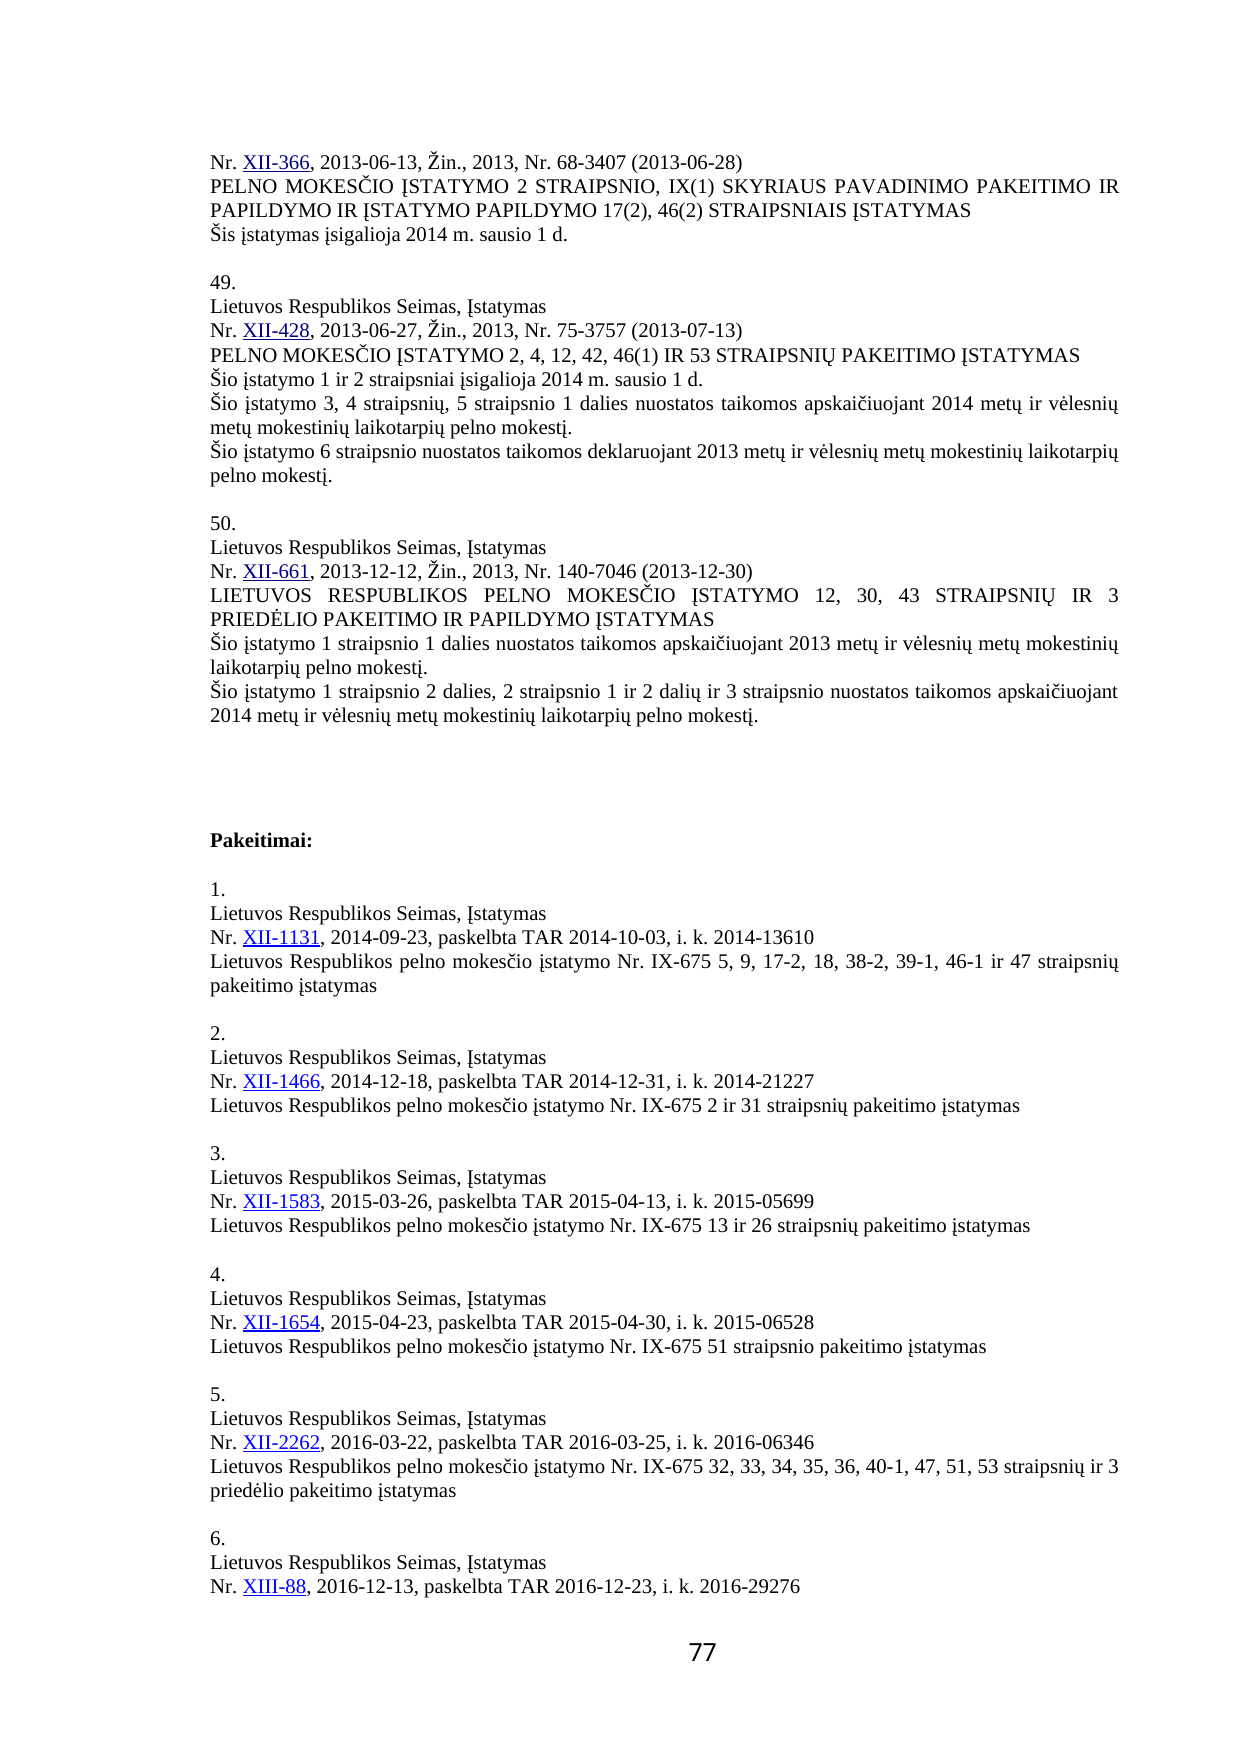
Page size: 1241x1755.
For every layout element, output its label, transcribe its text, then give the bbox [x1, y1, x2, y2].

text 1. [210, 877, 1120, 901]
text Lietuvos Respublikos pelno mokesčio įstatymo Nr. IX-675 32, 33, 34, 35, 36, 40-1, 47, 51, 53 straipsnių ir 3 priedėlio pakeitimo įstatymas [210, 1454, 1120, 1502]
text Šis įstatymas įsigalioja 2014 m. sausio 1 d. [210, 222, 1120, 246]
text Lietuvos Respublikos Seimas, Įstatymas [210, 1550, 1120, 1574]
text Lietuvos Respublikos pelno mokesčio įstatymo Nr. IX-675 51 straipsnio pakeitimo įstatymas [210, 1334, 1120, 1358]
text Lietuvos Respublikos pelno mokesčio įstatymo Nr. IX-675 2 ir 31 straipsnių pakeitimo įstatymas [210, 1093, 1120, 1117]
text Lietuvos Respublikos Seimas, Įstatymas [210, 1406, 1120, 1430]
text Lietuvos Respublikos Seimas, Įstatymas [210, 1286, 1120, 1310]
text Nr. XII-1583, 2015-03-26, paskelbta TAR 2015-04-13, i. k. 2015-05699 [210, 1189, 1120, 1213]
text 2. [210, 1021, 1120, 1045]
text Nr. XII-1466, 2014-12-18, paskelbta TAR 2014-12-31, i. k. 2014-21227 [210, 1069, 1120, 1093]
text Lietuvos Respublikos Seimas, Įstatymas [210, 901, 1120, 925]
text Šio įstatymo 1 straipsnio 1 dalies nuostatos taikomos apskaičiuojant 2013 metų ir vėlesnių metų mokestinių laikotarpių pelno mokestį. [210, 631, 1120, 679]
text 4. [210, 1262, 1120, 1286]
text Nr. XII-366, 2013-06-13, Žin., 2013, Nr. 68-3407 (2013-06-28) [210, 150, 1120, 174]
text Lietuvos Respublikos Seimas, Įstatymas [210, 1165, 1120, 1189]
text PELNO MOKESČIO ĮSTATYMO 2 STRAIPSNIO, IX(1) SKYRIAUS PAVADINIMO PAKEITIMO IR PAPILDYMO IR ĮSTATYMO PAPILDYMO 17(2), 46(2) STRAIPSNIAIS ĮSTATYMAS [210, 174, 1120, 222]
text Šio įstatymo 1 ir 2 straipsniai įsigalioja 2014 m. sausio 1 d. [210, 367, 1120, 391]
text Pakeitimai: [210, 828, 1120, 852]
text 3. [210, 1141, 1120, 1165]
text Nr. XII-1654, 2015-04-23, paskelbta TAR 2015-04-30, i. k. 2015-06528 [210, 1310, 1120, 1334]
text Nr. XII-428, 2013-06-27, Žin., 2013, Nr. 75-3757 (2013-07-13) [210, 318, 1120, 342]
text 5. [210, 1382, 1120, 1406]
text Nr. XIII-88, 2016-12-13, paskelbta TAR 2016-12-23, i. k. 2016-29276 [210, 1574, 1120, 1598]
text Lietuvos Respublikos Seimas, Įstatymas [210, 1045, 1120, 1069]
text PELNO MOKESČIO ĮSTATYMO 2, 4, 12, 42, 46(1) IR 53 STRAIPSNIŲ PAKEITIMO ĮSTATYMAS [210, 342, 1120, 367]
text 6. [210, 1526, 1120, 1550]
text LIETUVOS RESPUBLIKOS PELNO MOKESČIO ĮSTATYMO 12, 30, 43 STRAIPSNIŲ IR 3 PRIEDĖLIO PAKEITIMO IR PAPILDYMO ĮSTATYMAS [210, 583, 1120, 631]
text Šio įstatymo 3, 4 straipsnių, 5 straipsnio 1 dalies nuostatos taikomos apskaičiuojant 2014 metų ir vėlesnių metų mokestinių laikotarpių pelno mokestį. [210, 391, 1120, 439]
text Šio įstatymo 6 straipsnio nuostatos taikomos deklaruojant 2013 metų ir vėlesnių metų mokestinių laikotarpių pelno mokestį. [210, 439, 1120, 487]
text Lietuvos Respublikos pelno mokesčio įstatymo Nr. IX-675 13 ir 26 straipsnių pakeitimo įstatymas [210, 1213, 1120, 1237]
text Nr. XII-2262, 2016-03-22, paskelbta TAR 2016-03-25, i. k. 2016-06346 [210, 1430, 1120, 1454]
text Lietuvos Respublikos Seimas, Įstatymas [210, 294, 1120, 318]
text Nr. XII-661, 2013-12-12, Žin., 2013, Nr. 140-7046 (2013-12-30) [210, 559, 1120, 583]
text 49. [210, 270, 1120, 294]
text 50. [210, 511, 1120, 535]
text Lietuvos Respublikos pelno mokesčio įstatymo Nr. IX-675 5, 9, 17-2, 18, 38-2, 39-1, 46-1 ir 47 straipsnių pakeitimo įstatymas [210, 949, 1120, 997]
text Šio įstatymo 1 straipsnio 2 dalies, 2 straipsnio 1 ir 2 dalių ir 3 straipsnio nuostatos taikomos apskaičiuojant 2014 metų ir vėlesnių metų mokestinių laikotarpių pelno mokestį. [210, 679, 1120, 727]
text Nr. XII-1131, 2014-09-23, paskelbta TAR 2014-10-03, i. k. 2014-13610 [210, 925, 1120, 949]
text Lietuvos Respublikos Seimas, Įstatymas [210, 535, 1120, 559]
